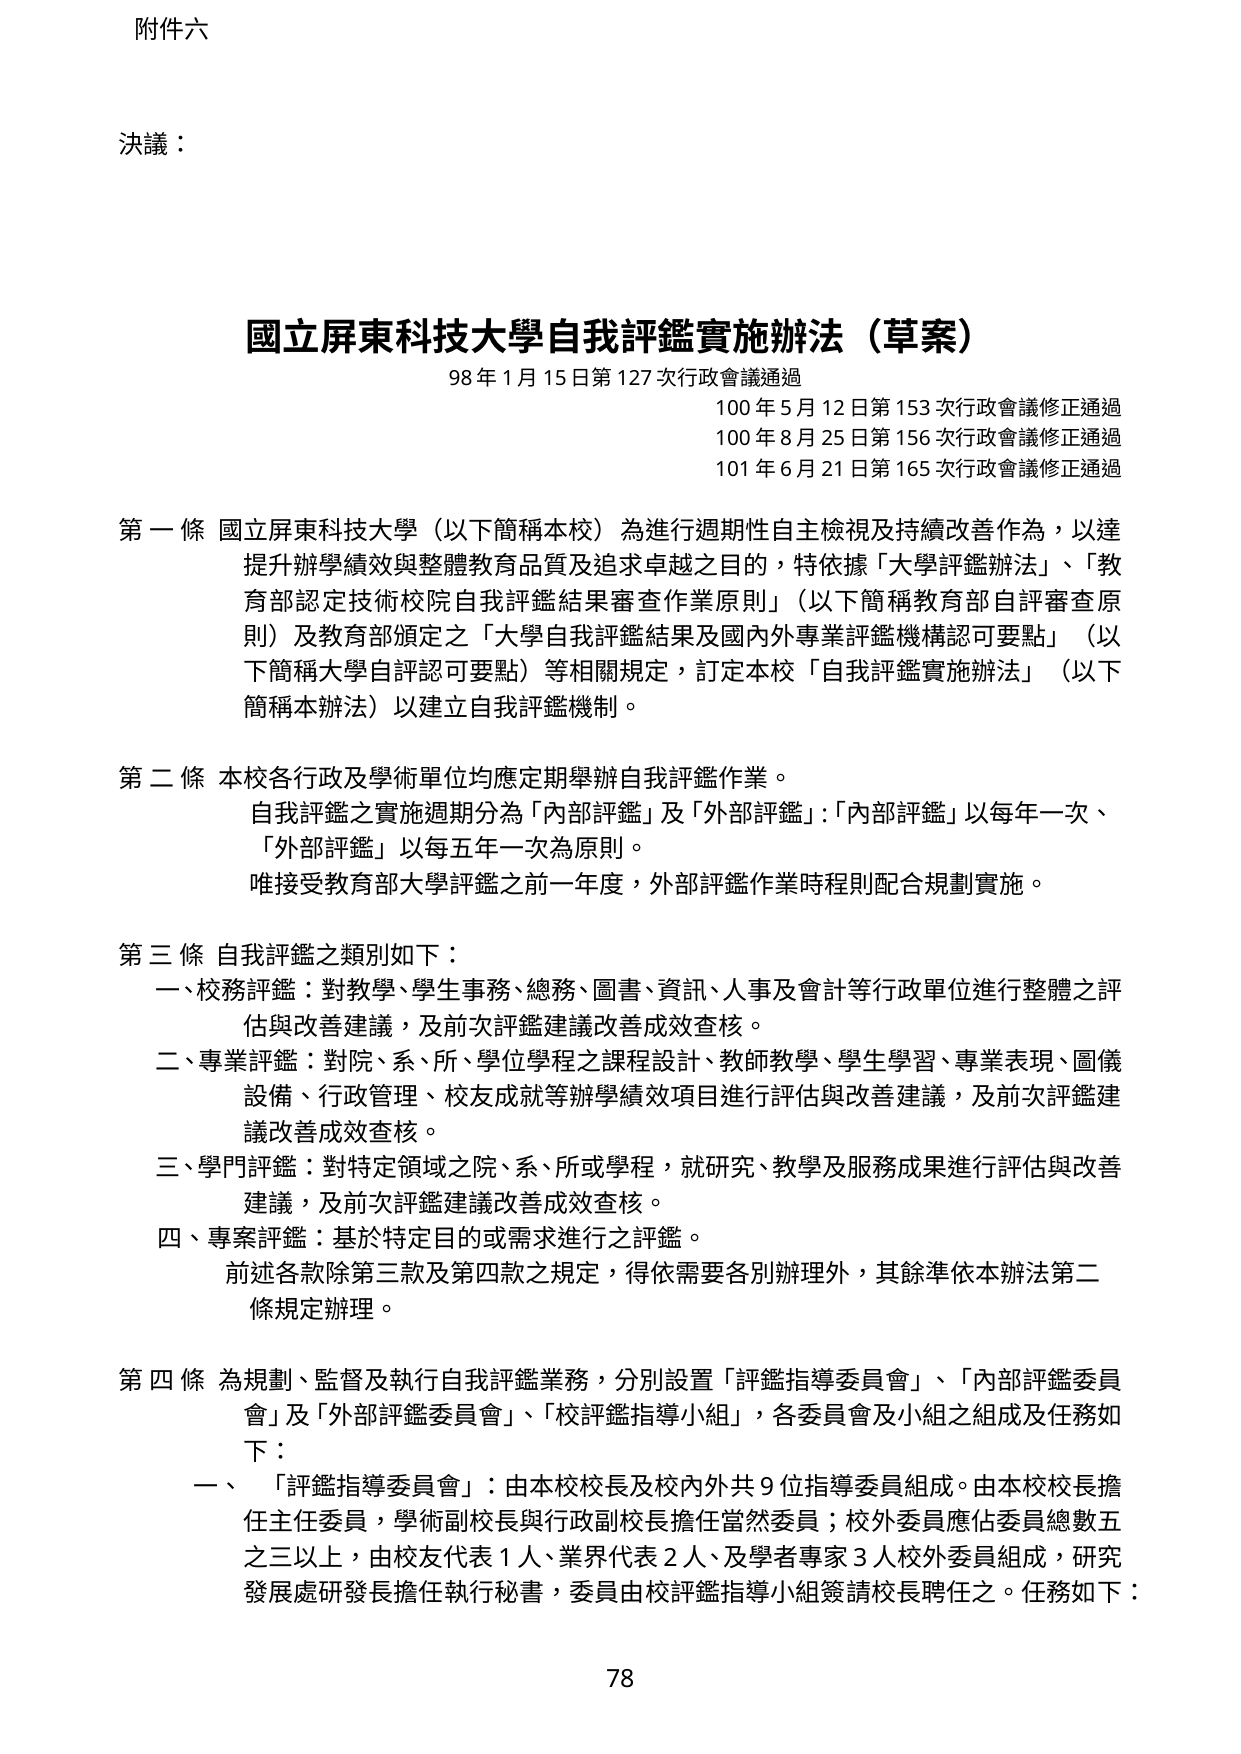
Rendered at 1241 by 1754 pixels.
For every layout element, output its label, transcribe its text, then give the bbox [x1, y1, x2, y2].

list 「評鑑指導委員會」：由本校校長及校內外共9位指導委員組成。由本校校長擔任主任委員，學術副校長與行政副校長擔任當然委員；校外委員應佔委員總數五之三以上，由校友代表1人、業界代表2人、及學者專家3人校外委員組成，研究發展處研發長擔任執行秘書，委員由校評鑑指導小組簽請校長聘任之。任務如下： [193, 1467, 1122, 1609]
text 四、專案評鑑：基於特定目的或需求進行之評鑑。 [118, 1219, 1122, 1254]
text 第 四 條 為規劃、監督及執行自我評鑑業務，分別設置「評鑑指導委員會」、「內部評鑑委員會」及「外部評鑑委員會」、「校評鑑指導小組」，各委員會及小組之組成及任務如下： [118, 1361, 1122, 1467]
text 國立屏東科技大學自我評鑑實施辦法（草案） [118, 307, 1122, 361]
text 附件六 [134, 9, 212, 43]
text 100年5月12日第153次行政會議修正通過 [118, 391, 1122, 422]
text 前述各款除第三款及第四款之規定，得依需要各別辦理外，其餘準依本辦法第二條規定辦理。 [206, 1254, 1122, 1325]
text 100年8月25日第156次行政會議修正通過 [118, 422, 1122, 452]
text 101年6月21日第165次行政會議修正通過 [118, 452, 1122, 482]
text 一、校務評鑑：對教學、學生事務、總務、圖書、資訊、人事及會計等行政單位進行整體之評估與改善建議，及前次評鑑建議改善成效查核。 [118, 971, 1122, 1042]
text 第 二 條 本校各行政及學術單位均應定期舉辦自我評鑑作業。 [118, 759, 1122, 794]
text 第 一 條 國立屏東科技大學（以下簡稱本校）為進行週期性自主檢視及持續改善作為，以達提升辦學績效與整體教育品質及追求卓越之目的，特依據「大學評鑑辦法」、「教育部認定技術校院自我評鑑結果審查作業原則」（以下簡稱教育部自評審查原則）及教育部頒定之「大學自我評鑑結果及國內外專業評鑑機構認可要點」（以下簡稱大學自評認可要點）等相關規定，訂定本校「自我評鑑實施辦法」（以下簡稱本辦法）以建立自我評鑑機制。 [118, 511, 1122, 723]
text 98年1月15日第127次行政會議通過 [118, 361, 1140, 391]
text 三、學門評鑑：對特定領域之院、系、所或學程，就研究、教學及服務成果進行評估與改善建議，及前次評鑑建議改善成效查核。 [118, 1148, 1122, 1219]
text 第 三 條 自我評鑑之類別如下： [118, 936, 1122, 971]
text 二、專業評鑑：對院、系、所、學位學程之課程設計、教師教學、學生學習、專業表現、圖儀設備、行政管理、校友成就等辦學績效項目進行評估與改善建議，及前次評鑑建議改善成效查核。 [118, 1042, 1122, 1148]
text 自我評鑑之實施週期分為「內部評鑑」及「外部評鑑」:「內部評鑑」以每年一次、「外部評鑑」以每五年一次為原則。 [249, 794, 1122, 865]
text 唯接受教育部大學評鑑之前一年度，外部評鑑作業時程則配合規劃實施。 [249, 865, 1122, 900]
text 決議： [118, 118, 1122, 162]
